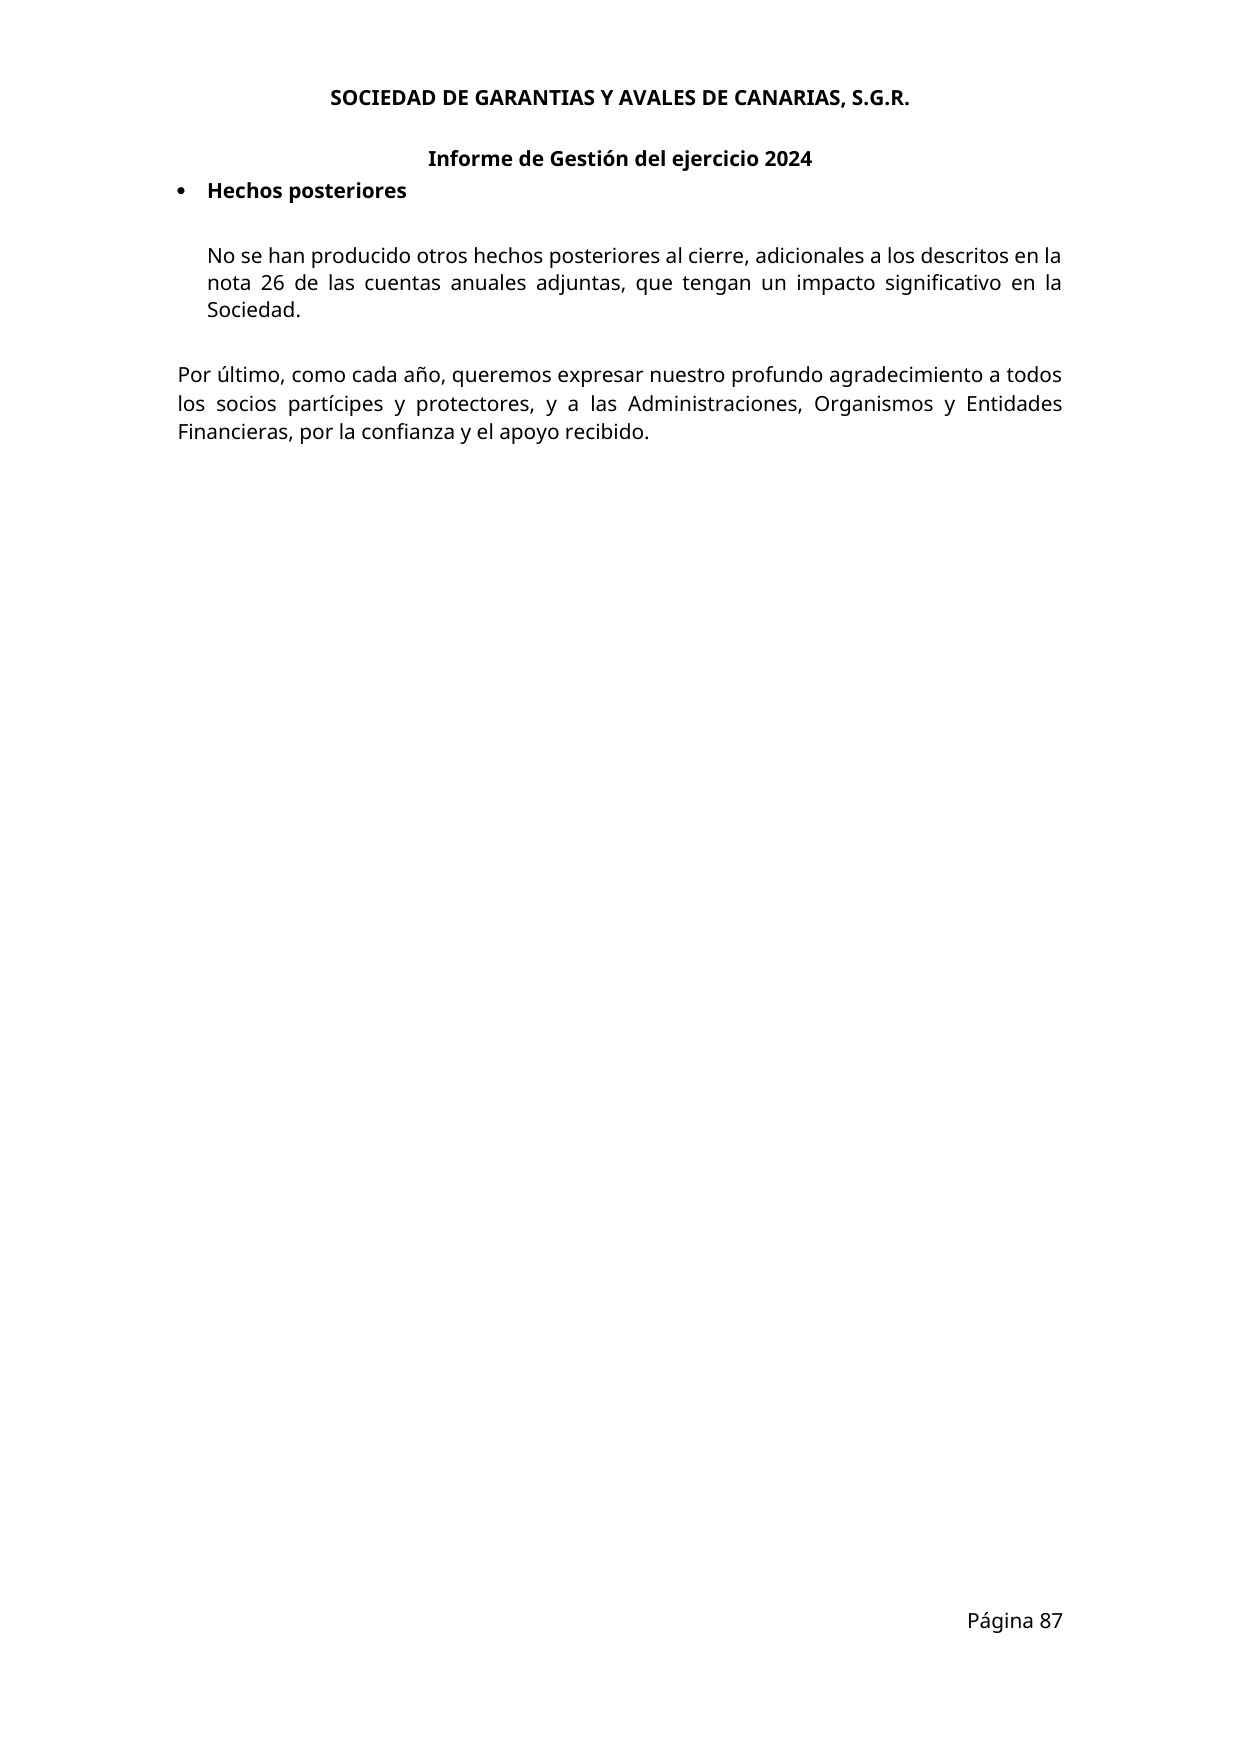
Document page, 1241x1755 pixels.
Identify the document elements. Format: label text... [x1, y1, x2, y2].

text Por último, como cada año, queremos expresar nuestro profundo agradecimiento a todos los socios partícipes y protectores, y a las Administraciones, Organismos y Entidades Financieras, por la confianza y el apoyo recibido. [177, 361, 1063, 446]
list Hechos posteriores [177, 177, 1063, 204]
list No se han producido otros hechos posteriores al cierre, adicionales a los descritos en la nota 26 de las cuentas anuales adjuntas, que tengan un impacto significativo en la Sociedad. [207, 242, 1063, 323]
